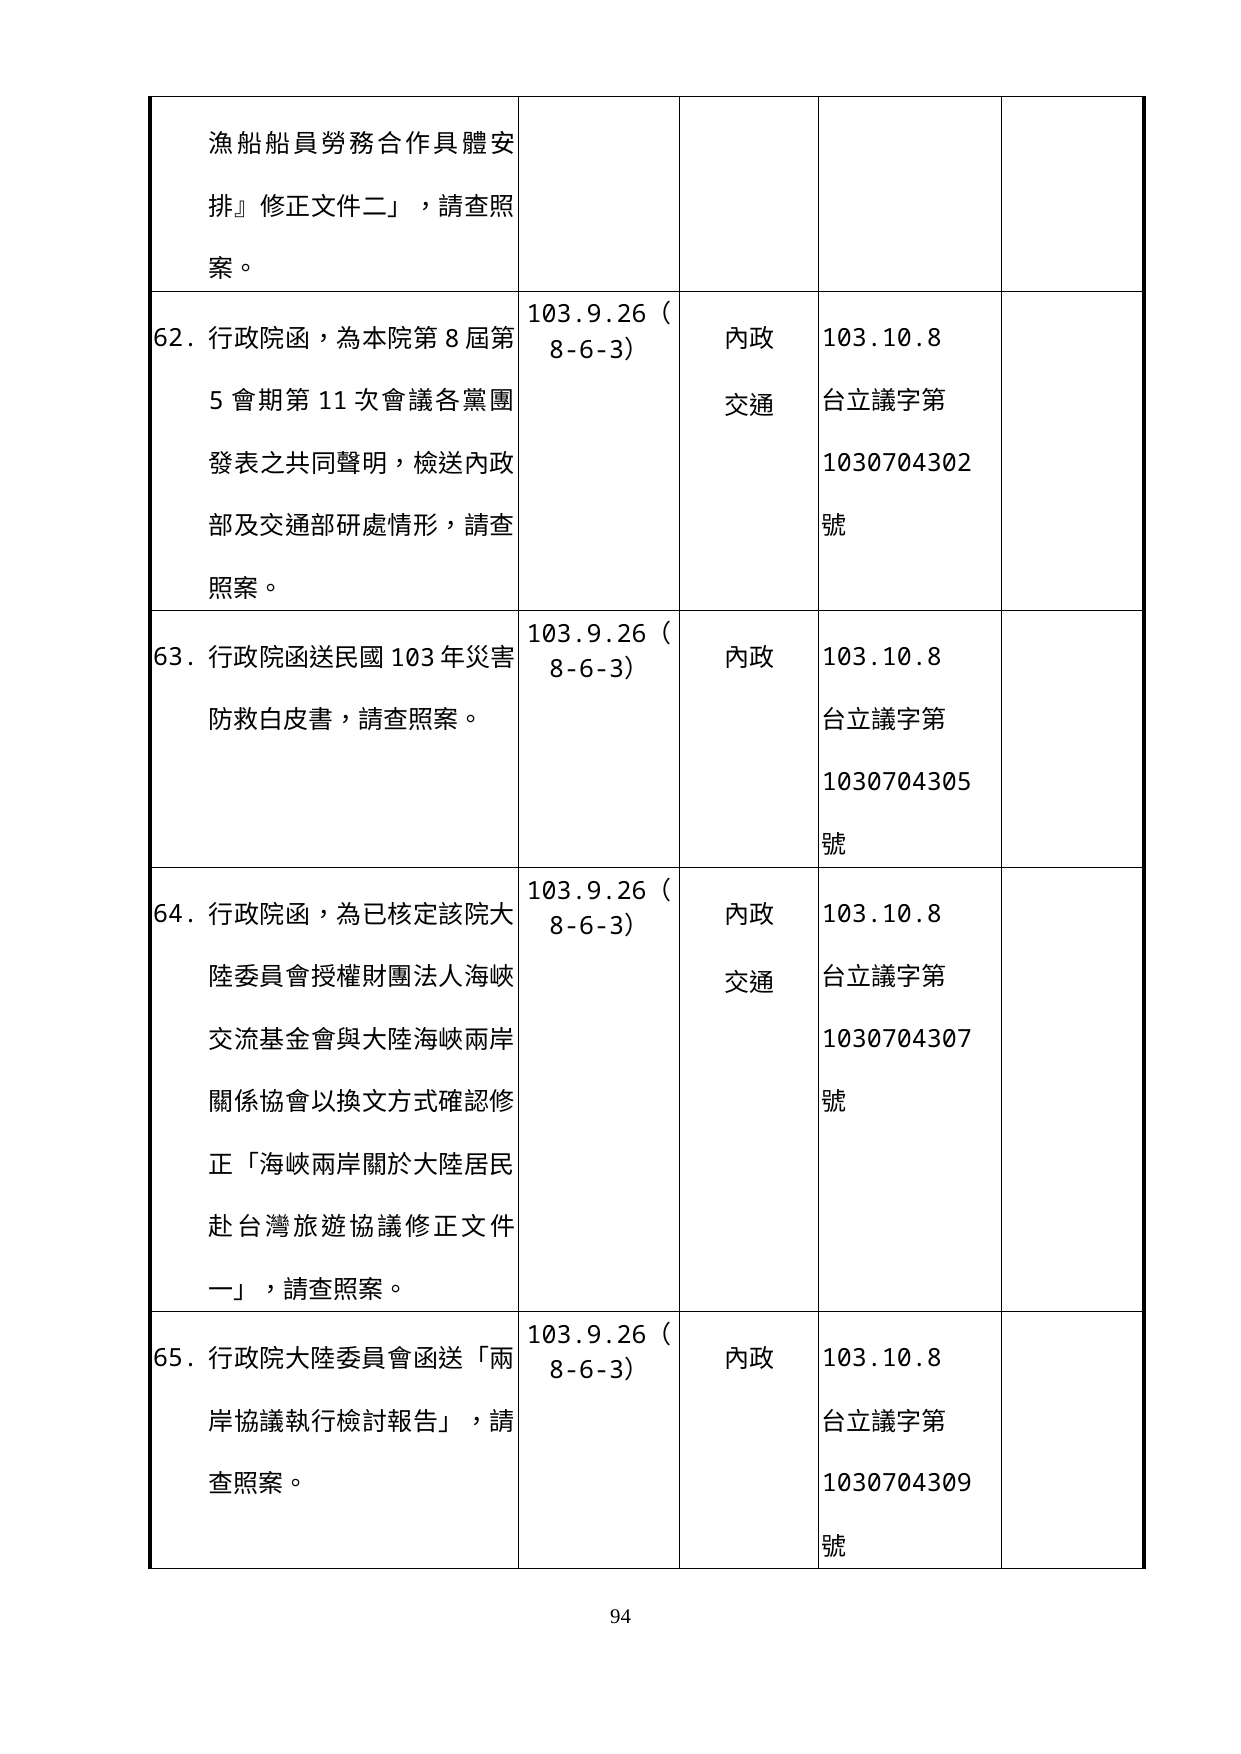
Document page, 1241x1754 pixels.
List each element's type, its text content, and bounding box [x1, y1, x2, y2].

table_cell 103.10.8 台立議字第1030704307號 [819, 868, 1001, 1311]
table_cell 103.9.26（8-6-3） [519, 611, 679, 867]
table_cell 內政 交通 [680, 868, 818, 1311]
table_cell 行政院函送民國103年災害防救白皮書，請查照案。 [206, 611, 518, 867]
table_cell 103.10.8 台立議字第1030704305號 [819, 611, 1001, 867]
table_cell 內政 交通 [680, 292, 818, 610]
table_cell [152, 868, 206, 1311]
table_cell [1002, 611, 1142, 867]
table_cell [1002, 868, 1142, 1311]
table_cell 行政院函，為已核定該院大陸委員會授權財團法人海峽交流基金會與大陸海峽兩岸關係協會以換文方式確認修正「海峽兩岸關於大陸居民赴台灣旅遊協議修正文件一」，請查照案。 [206, 868, 518, 1311]
table_cell 漁船船員勞務合作具體安排』修正文件二」，請查照案。 [206, 97, 518, 291]
table_cell [519, 97, 679, 291]
table_cell [152, 292, 206, 610]
table_cell [1002, 1312, 1142, 1568]
table_cell 行政院大陸委員會函送「兩岸協議執行檢討報告」，請查照案。 [206, 1312, 518, 1568]
table_cell 內政 [680, 1312, 818, 1568]
table_cell [680, 97, 818, 291]
table_cell [819, 97, 1001, 291]
table_cell 103.10.8 台立議字第1030704302號 [819, 292, 1001, 610]
table_cell [152, 1312, 206, 1568]
table_cell 103.9.26（8-6-3） [519, 292, 679, 610]
table_cell [152, 97, 206, 291]
table_cell 103.9.26（8-6-3） [519, 1312, 679, 1568]
table_cell [1002, 292, 1142, 610]
table_cell 103.9.26（8-6-3） [519, 868, 679, 1311]
table_cell 行政院函，為本院第8屆第5會期第11次會議各黨團發表之共同聲明，檢送內政部及交通部研處情形，請查照案。 [206, 292, 518, 610]
table_cell [152, 611, 206, 867]
table_cell [1002, 97, 1142, 291]
table_cell 內政 [680, 611, 818, 867]
table_cell 103.10.8 台立議字第1030704309號 [819, 1312, 1001, 1568]
